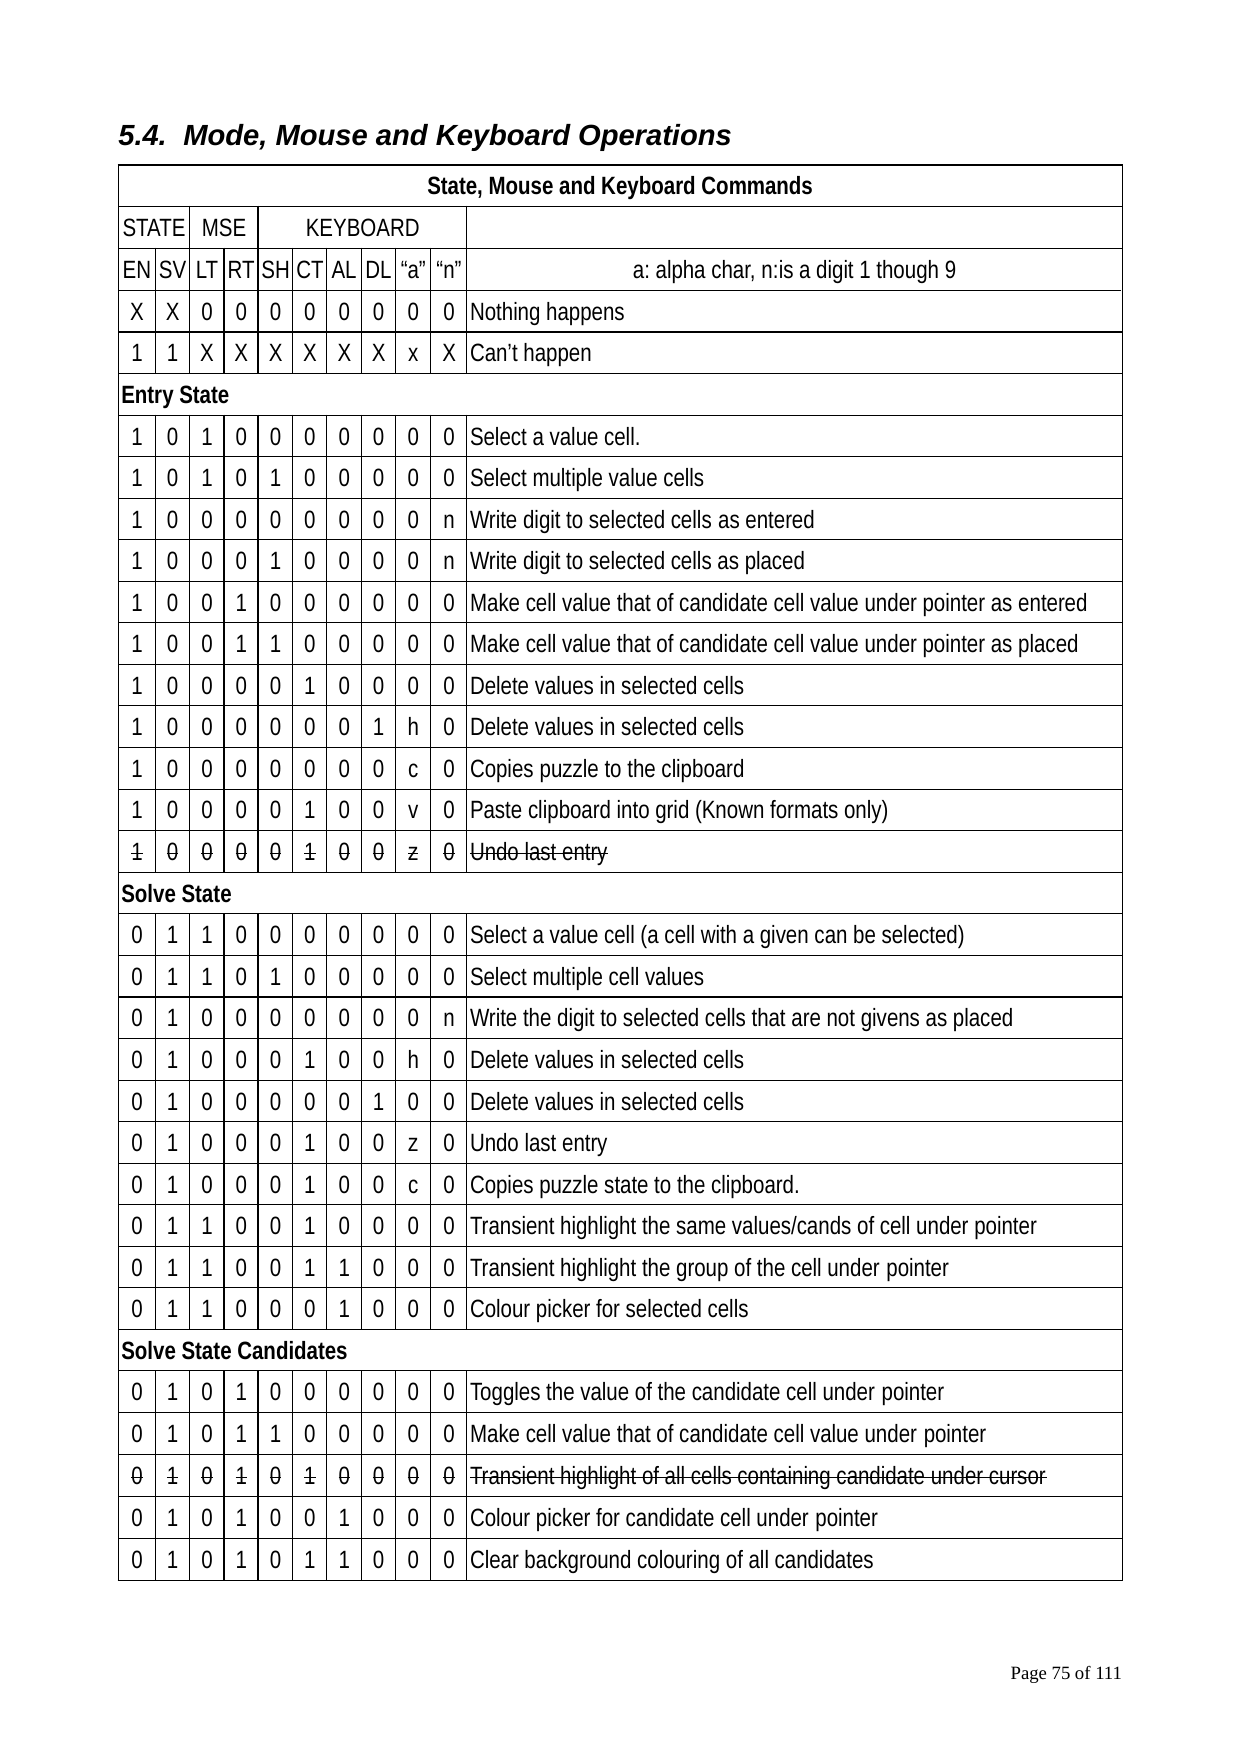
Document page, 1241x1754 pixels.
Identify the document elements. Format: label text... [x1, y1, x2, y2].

table_cell 1 [190, 1247, 223, 1287]
table_cell 0 [293, 1288, 326, 1329]
table_cell 0 [431, 1247, 466, 1287]
table_cell 0 [362, 1247, 395, 1287]
table_cell 0 [119, 1247, 155, 1287]
table_cell 0 [293, 914, 326, 955]
table_cell 0 [259, 1164, 292, 1204]
table_cell 1 [119, 499, 155, 539]
table_cell Copies puzzle to the clipboard [467, 748, 1122, 788]
table_cell 0 [156, 748, 189, 788]
table_cell 0 [327, 706, 361, 747]
table_cell 0 [225, 1205, 257, 1246]
table_cell 0 [431, 582, 466, 622]
table_cell 0 [396, 1455, 430, 1496]
table_cell 1 [327, 1247, 361, 1287]
table_cell Select a value cell (a cell with a given can be selected) [467, 914, 1122, 955]
table_cell n [431, 499, 466, 539]
table_cell Solve State [119, 873, 1122, 913]
table_cell 0 [327, 665, 361, 705]
table_cell 1 [156, 1039, 189, 1079]
table_cell 1 [156, 1164, 189, 1204]
table_cell 1 [225, 1497, 257, 1538]
table_cell 0 [396, 1413, 430, 1453]
table_cell 0 [156, 623, 189, 664]
table_cell 1 [156, 333, 189, 373]
table_cell 0 [396, 914, 430, 955]
table_cell 0 [431, 831, 466, 872]
table_cell 1 [225, 1539, 257, 1580]
table_cell 0 [119, 1164, 155, 1204]
table_cell 0 [327, 1371, 361, 1412]
table_cell RT [225, 249, 257, 290]
table_cell X [362, 333, 395, 373]
table_cell 0 [327, 748, 361, 788]
table_cell 1 [156, 1205, 189, 1246]
table_cell 0 [327, 1081, 361, 1121]
table_cell Undo last entry [467, 831, 1122, 872]
table_cell 0 [119, 914, 155, 955]
table_cell 0 [396, 1247, 430, 1287]
table_cell 1 [190, 956, 223, 996]
table_cell 1 [119, 457, 155, 498]
table_cell 0 [362, 1539, 395, 1580]
table_cell 0 [327, 540, 361, 581]
table_cell 1 [156, 1081, 189, 1121]
table_cell 0 [190, 291, 223, 331]
table_cell 0 [119, 1039, 155, 1079]
table_cell 1 [156, 1288, 189, 1329]
table_cell 0 [327, 914, 361, 955]
table_cell n [431, 998, 466, 1038]
table_cell 1 [156, 1497, 189, 1538]
table_cell SV [156, 249, 189, 290]
table_cell Transient highlight of all cells containing candidate under cursor [467, 1455, 1122, 1496]
table_cell 0 [362, 1164, 395, 1204]
table_cell 0 [225, 998, 257, 1038]
table_cell x [396, 333, 430, 373]
table_cell 1 [293, 1039, 326, 1079]
table_cell 0 [119, 1413, 155, 1453]
table_cell 0 [362, 1122, 395, 1163]
table_cell 0 [190, 1371, 223, 1412]
table_cell 0 [225, 790, 257, 830]
table_cell 0 [362, 1371, 395, 1412]
table_cell 0 [259, 1247, 292, 1287]
table_cell 0 [327, 790, 361, 830]
table_cell Can’t happen [467, 333, 1122, 373]
table_cell 0 [225, 499, 257, 539]
table_cell 1 [259, 623, 292, 664]
table_cell 0 [396, 623, 430, 664]
table_cell X [190, 333, 223, 373]
table_cell X [119, 291, 155, 331]
table_cell 0 [259, 1539, 292, 1580]
table_cell 0 [190, 540, 223, 581]
table_cell 0 [327, 623, 361, 664]
table_cell 0 [156, 499, 189, 539]
table_cell 0 [362, 998, 395, 1038]
table_cell X [327, 333, 361, 373]
table_header State, Mouse and Keyboard Commands [119, 166, 1122, 206]
table_cell 0 [259, 914, 292, 955]
table_cell Select multiple cell values [467, 956, 1122, 996]
table_cell 0 [362, 540, 395, 581]
table_cell 0 [293, 582, 326, 622]
table_cell 0 [156, 790, 189, 830]
table_cell 0 [156, 831, 189, 872]
table_cell KEYBOARD [259, 207, 466, 248]
table_cell 0 [225, 1164, 257, 1204]
table_cell Write digit to selected cells as placed [467, 540, 1122, 581]
table_cell 0 [362, 914, 395, 955]
table_cell 0 [190, 1455, 223, 1496]
table_cell 0 [156, 706, 189, 747]
table_cell 1 [225, 1413, 257, 1453]
table_cell 0 [293, 956, 326, 996]
table_cell 0 [259, 1039, 292, 1079]
table_cell Solve State Candidates [119, 1330, 1122, 1370]
table_cell 0 [431, 706, 466, 747]
table_cell 0 [327, 956, 361, 996]
table_cell Make cell value that of candidate cell value under pointer [467, 1413, 1122, 1453]
table_cell 1 [293, 1205, 326, 1246]
table_cell 0 [190, 998, 223, 1038]
table_cell z [396, 1122, 430, 1163]
table_cell Colour picker for selected cells [467, 1288, 1122, 1329]
table_cell 0 [293, 1081, 326, 1121]
table_cell 0 [431, 665, 466, 705]
table_cell 0 [259, 499, 292, 539]
table_cell Toggles the value of the candidate cell under pointer [467, 1371, 1122, 1412]
table_cell 0 [327, 1455, 361, 1496]
table_cell 0 [259, 1455, 292, 1496]
table_cell 0 [396, 1288, 430, 1329]
table_cell 0 [293, 416, 326, 456]
table_cell 0 [190, 1497, 223, 1538]
table_cell 1 [156, 1371, 189, 1412]
table_cell 0 [431, 1288, 466, 1329]
table_cell X [259, 333, 292, 373]
table_cell 0 [431, 1497, 466, 1538]
table_cell “n” [431, 249, 466, 290]
table_cell 0 [259, 416, 292, 456]
table_cell 0 [327, 416, 361, 456]
table_cell 0 [396, 1205, 430, 1246]
table_cell Nothing happens [467, 290, 1122, 331]
table_cell LT [190, 249, 223, 290]
table_cell 0 [362, 1455, 395, 1496]
table_cell “a” [396, 249, 430, 290]
table_cell 1 [156, 1247, 189, 1287]
table_cell Paste clipboard into grid (Known formats only) [467, 790, 1122, 830]
table_cell 0 [362, 1205, 395, 1246]
table_cell 1 [293, 1539, 326, 1580]
table_cell 0 [225, 665, 257, 705]
table_cell 0 [225, 914, 257, 955]
table_cell 1 [156, 1455, 189, 1496]
table_cell 0 [362, 623, 395, 664]
table_cell 0 [396, 291, 430, 331]
table_cell 0 [225, 457, 257, 498]
table_cell 1 [362, 1081, 395, 1121]
table_cell 1 [362, 706, 395, 747]
table_cell 1 [190, 416, 223, 456]
table_cell 0 [225, 1039, 257, 1079]
table_cell 0 [431, 623, 466, 664]
table_cell X [293, 333, 326, 373]
table_cell 1 [259, 1413, 292, 1453]
table_cell 0 [327, 582, 361, 622]
table_cell 0 [259, 1497, 292, 1538]
table_cell 0 [156, 665, 189, 705]
table_cell 0 [431, 748, 466, 788]
table_cell 0 [396, 416, 430, 456]
table_cell 0 [225, 1288, 257, 1329]
table_cell 0 [119, 998, 155, 1038]
table_cell 0 [225, 1081, 257, 1121]
table_cell 1 [293, 1247, 326, 1287]
table_cell 0 [396, 457, 430, 498]
table_cell 0 [225, 416, 257, 456]
table_cell AL [327, 249, 361, 290]
table_cell 0 [190, 665, 223, 705]
table_cell 0 [259, 998, 292, 1038]
table_cell Transient highlight the group of the cell under pointer [467, 1247, 1122, 1287]
table_cell Clear background colouring of all candidates [467, 1539, 1122, 1580]
table_cell 0 [327, 831, 361, 872]
table_cell 0 [327, 457, 361, 498]
table_cell 1 [259, 457, 292, 498]
table_cell 0 [119, 1288, 155, 1329]
table_cell 1 [293, 665, 326, 705]
table_cell Delete values in selected cells [467, 1081, 1122, 1121]
table_cell Make cell value that of candidate cell value under pointer as entered [467, 582, 1122, 622]
table_cell Delete values in selected cells [467, 1039, 1122, 1079]
table_cell v [396, 790, 430, 830]
table_cell 1 [119, 623, 155, 664]
table_cell 0 [431, 914, 466, 955]
table_cell 0 [293, 1413, 326, 1453]
table_cell 0 [119, 1539, 155, 1580]
table_cell 1 [327, 1539, 361, 1580]
table_cell X [156, 291, 189, 331]
table_cell 0 [396, 956, 430, 996]
table_cell 0 [190, 706, 223, 747]
table_cell Delete values in selected cells [467, 665, 1122, 705]
table_cell 0 [293, 499, 326, 539]
table_cell 0 [396, 998, 430, 1038]
table_cell 0 [327, 998, 361, 1038]
table_cell 0 [156, 540, 189, 581]
table_cell 1 [119, 540, 155, 581]
table_cell 1 [119, 831, 155, 872]
table_cell CT [293, 249, 326, 290]
table_cell SH [259, 249, 292, 290]
table_cell c [396, 748, 430, 788]
table_cell 0 [293, 998, 326, 1038]
table_cell 0 [431, 1371, 466, 1412]
table_cell 0 [431, 416, 466, 456]
table_cell 0 [327, 1205, 361, 1246]
table_cell 1 [190, 457, 223, 498]
table_cell 1 [156, 1539, 189, 1580]
table_cell 1 [119, 582, 155, 622]
table_cell 0 [293, 623, 326, 664]
table_cell 0 [362, 790, 395, 830]
table_cell Make cell value that of candidate cell value under pointer as placed [467, 623, 1122, 664]
table_cell 0 [362, 1039, 395, 1079]
table_cell 0 [259, 1288, 292, 1329]
table_cell 0 [259, 790, 292, 830]
table_cell 0 [119, 1497, 155, 1538]
table_cell 1 [225, 623, 257, 664]
table_cell 0 [190, 790, 223, 830]
table_cell 0 [190, 623, 223, 664]
table_cell 1 [119, 706, 155, 747]
table_cell 0 [190, 1164, 223, 1204]
table_cell 0 [362, 956, 395, 996]
table_cell 0 [225, 748, 257, 788]
table_cell 1 [293, 831, 326, 872]
table_cell 0 [362, 665, 395, 705]
table_cell 0 [225, 831, 257, 872]
table_cell Undo last entry [467, 1122, 1122, 1163]
table_cell 1 [119, 748, 155, 788]
table_cell 1 [259, 956, 292, 996]
table_cell 1 [225, 1371, 257, 1412]
table_cell 0 [396, 665, 430, 705]
table_cell 0 [225, 956, 257, 996]
table_cell 0 [156, 416, 189, 456]
table_cell 1 [119, 416, 155, 456]
table_cell Delete values in selected cells [467, 706, 1122, 747]
table_cell EN [119, 249, 155, 290]
table_cell 1 [190, 1288, 223, 1329]
table_cell 1 [327, 1497, 361, 1538]
table_cell 1 [156, 914, 189, 955]
table_cell 0 [225, 1247, 257, 1287]
table_cell 0 [431, 1122, 466, 1163]
table_cell 0 [396, 582, 430, 622]
table_cell Colour picker for candidate cell under pointer [467, 1497, 1122, 1538]
table_cell 0 [259, 1205, 292, 1246]
table_cell 1 [259, 540, 292, 581]
table_cell MSE [190, 207, 257, 248]
table_cell 0 [119, 1081, 155, 1121]
table_cell STATE [119, 207, 189, 248]
table_cell 0 [396, 1497, 430, 1538]
table_cell 0 [190, 1039, 223, 1079]
table_cell 1 [156, 1413, 189, 1453]
table_cell 0 [225, 1122, 257, 1163]
table_cell 0 [259, 1081, 292, 1121]
table_cell 1 [293, 1164, 326, 1204]
table_cell h [396, 1039, 430, 1079]
table_cell 1 [119, 333, 155, 373]
table_cell 1 [156, 1122, 189, 1163]
table_cell 0 [119, 1455, 155, 1496]
table_cell Copies puzzle state to the clipboard. [467, 1164, 1122, 1204]
table_cell Write digit to selected cells as entered [467, 499, 1122, 539]
table_cell 0 [431, 457, 466, 498]
table_cell DL [362, 249, 395, 290]
table_cell 0 [259, 1122, 292, 1163]
table_cell 0 [431, 790, 466, 830]
table_cell 0 [293, 457, 326, 498]
table_cell 0 [362, 1413, 395, 1453]
table_cell 0 [362, 1288, 395, 1329]
table_cell X [225, 333, 257, 373]
table_cell 0 [156, 457, 189, 498]
table_cell 0 [190, 1081, 223, 1121]
table_cell 0 [362, 1497, 395, 1538]
table_cell 0 [259, 582, 292, 622]
table_cell 0 [293, 1497, 326, 1538]
table_cell 0 [431, 1164, 466, 1204]
table_cell 0 [431, 1039, 466, 1079]
table_cell 0 [396, 1539, 430, 1580]
table_cell 0 [431, 291, 466, 331]
table_cell 0 [259, 748, 292, 788]
table_cell 0 [362, 499, 395, 539]
table_cell 0 [431, 956, 466, 996]
table_cell 0 [190, 1413, 223, 1453]
table_cell 1 [190, 914, 223, 955]
table_cell 0 [190, 499, 223, 539]
table_cell 0 [362, 831, 395, 872]
table_cell 0 [327, 499, 361, 539]
table_cell 1 [156, 956, 189, 996]
table_cell 0 [190, 831, 223, 872]
table_cell 0 [396, 1371, 430, 1412]
table_cell Write the digit to selected cells that are not givens as placed [467, 998, 1122, 1038]
table_cell 1 [119, 665, 155, 705]
table_cell 0 [259, 291, 292, 331]
table_cell Entry State [119, 374, 1122, 414]
table_cell 0 [327, 1122, 361, 1163]
table_cell n [431, 540, 466, 581]
table_cell 0 [327, 291, 361, 331]
table_cell 0 [190, 748, 223, 788]
table_cell 0 [225, 291, 257, 331]
table_cell 1 [119, 790, 155, 830]
table_cell 0 [119, 956, 155, 996]
table_cell 0 [396, 499, 430, 539]
table_cell 0 [362, 457, 395, 498]
table_cell 0 [119, 1122, 155, 1163]
table_cell Select a value cell. [467, 416, 1122, 456]
table_cell [467, 207, 1122, 248]
table_cell Transient highlight the same values/cands of cell under pointer [467, 1205, 1122, 1246]
table_cell X [431, 333, 466, 373]
table_cell 1 [327, 1288, 361, 1329]
table_cell 0 [293, 540, 326, 581]
table_cell h [396, 706, 430, 747]
table_cell 0 [362, 582, 395, 622]
table_cell 0 [362, 416, 395, 456]
table_cell 0 [293, 1371, 326, 1412]
table_cell 0 [293, 706, 326, 747]
table_cell 1 [293, 790, 326, 830]
table_cell 0 [396, 540, 430, 581]
subtitle Mode, Mouse and Keyboard Operations [118, 118, 1122, 152]
table_cell 0 [190, 1539, 223, 1580]
table_cell 1 [156, 998, 189, 1038]
table_cell 0 [259, 706, 292, 747]
table_cell 1 [225, 582, 257, 622]
table_cell 0 [362, 291, 395, 331]
table_cell 0 [119, 1371, 155, 1412]
table_cell z [396, 831, 430, 872]
table_cell c [396, 1164, 430, 1204]
table_cell 0 [190, 582, 223, 622]
table_cell 0 [259, 831, 292, 872]
table_cell 0 [156, 582, 189, 622]
table_cell 1 [293, 1122, 326, 1163]
table_cell Select multiple value cells [467, 457, 1122, 498]
table_cell 0 [327, 1039, 361, 1079]
table_cell 0 [431, 1413, 466, 1453]
table_cell 0 [431, 1205, 466, 1246]
table_cell 0 [396, 1081, 430, 1121]
table_cell 0 [293, 748, 326, 788]
table_cell 0 [431, 1455, 466, 1496]
table_cell a: alpha char, n:is a digit 1 though 9 [467, 249, 1122, 290]
table_cell 0 [225, 540, 257, 581]
table_cell 0 [225, 706, 257, 747]
table_cell 0 [327, 1164, 361, 1204]
table_cell 0 [190, 1122, 223, 1163]
table_cell 0 [431, 1081, 466, 1121]
table_cell 0 [362, 748, 395, 788]
table_cell 1 [293, 1455, 326, 1496]
table_cell 1 [225, 1455, 257, 1496]
table_cell 1 [190, 1205, 223, 1246]
table_cell 0 [259, 1371, 292, 1412]
table_cell 0 [293, 291, 326, 331]
table_cell 0 [119, 1205, 155, 1246]
table_cell 0 [259, 665, 292, 705]
table_cell 0 [327, 1413, 361, 1453]
table_cell 0 [431, 1539, 466, 1580]
